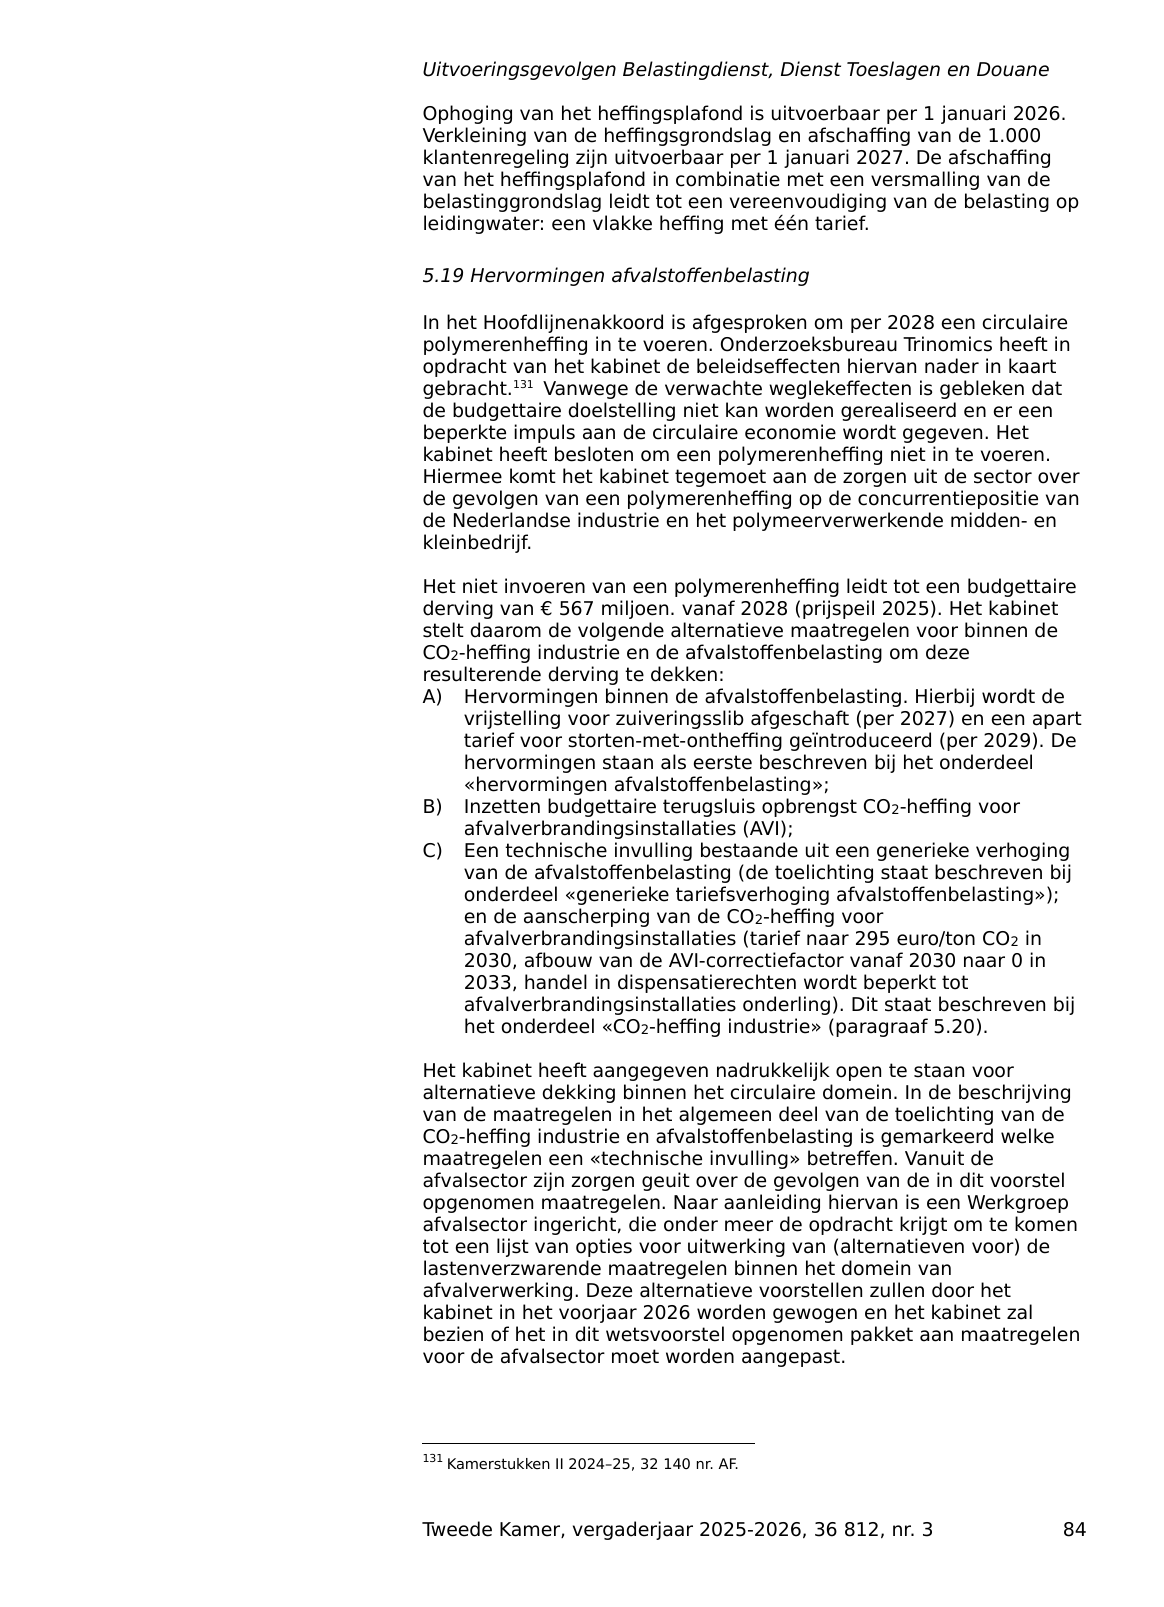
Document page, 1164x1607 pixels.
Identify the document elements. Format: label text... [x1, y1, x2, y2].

subtitle 5.19 Hervormingen afvalstoffenbelasting [422, 265, 1087, 287]
text B) Inzetten budgettaire terugsluis opbrengst CO2-heffing voor afvalverbrandingsinstallaties (AVI); [422, 796, 1087, 840]
subtitle Uitvoeringsgevolgen Belastingdienst, Dienst Toeslagen en Douane [422, 59, 1087, 81]
text Ophoging van het heffingsplafond is uitvoerbaar per 1 januari 2026. Verkleining van de heffingsgrondslag en afschaffing van de 1.000 klantenregeling zijn uitvoerbaar per 1 januari 2027. De afschaffing van het heffingsplafond in combinatie met een versmalling van de belastinggrondslag leidt tot een vereenvoudiging van de belasting op leidingwater: een vlakke heffing met één tarief. [422, 103, 1087, 235]
text C) Een technische invulling bestaande uit een generieke verhoging van de afvalstoffenbelasting (de toelichting staat beschreven bij onderdeel «generieke tariefsverhoging afvalstoffenbelasting»); en de aanscherping van de CO2-heffing voor afvalverbrandingsinstallaties (tarief naar 295 euro/ton CO2 in 2030, afbouw van de AVI-correctiefactor vanaf 2030 naar 0 in 2033, handel in dispensatierechten wordt beperkt tot afvalverbrandingsinstallaties onderling). Dit staat beschreven bij het onderdeel «CO2-heffing industrie» (paragraaf 5.20). [422, 840, 1087, 1038]
text A) Hervormingen binnen de afvalstoffenbelasting. Hierbij wordt de vrijstelling voor zuiveringsslib afgeschaft (per 2027) en een apart tarief voor storten-met-ontheffing geïntroduceerd (per 2029). De hervormingen staan als eerste beschreven bij het onderdeel «hervormingen afvalstoffenbelasting»; [422, 686, 1087, 796]
text Kamerstukken II 2024–25, 32 140 nr. AF. [422, 1452, 1087, 1474]
text In het Hoofdlijnenakkoord is afgesproken om per 2028 een circulaire polymerenheffing in te voeren. Onderzoeksbureau Trinomics heeft in opdracht van het kabinet de beleidseffecten hiervan nader in kaart gebracht. Vanwege de verwachte weglekeffecten is gebleken dat de budgettaire doelstelling niet kan worden gerealiseerd en er een beperkte impuls aan de circulaire economie wordt gegeven. Het kabinet heeft besloten om een polymerenheffing niet in te voeren. Hiermee komt het kabinet tegemoet aan de zorgen uit de sector over de gevolgen van een polymerenheffing op de concurrentiepositie van de Nederlandse industrie en het polymeerverwerkende midden- en kleinbedrijf. [422, 312, 1087, 554]
text Het niet invoeren van een polymerenheffing leidt tot een budgettaire derving van € 567 miljoen. vanaf 2028 (prijspeil 2025). Het kabinet stelt daarom de volgende alternatieve maatregelen voor binnen de CO2-heffing industrie en de afvalstoffenbelasting om deze resulterende derving te dekken: [422, 576, 1087, 686]
text Het kabinet heeft aangegeven nadrukkelijk open te staan voor alternatieve dekking binnen het circulaire domein. In de beschrijving van de maatregelen in het algemeen deel van de toelichting van de CO2-heffing industrie en afvalstoffenbelasting is gemarkeerd welke maatregelen een «technische invulling» betreffen. Vanuit de afvalsector zijn zorgen geuit over de gevolgen van de in dit voorstel opgenomen maatregelen. Naar aanleiding hiervan is een Werkgroep afvalsector ingericht, die onder meer de opdracht krijgt om te komen tot een lijst van opties voor uitwerking van (alternatieven voor) de lastenverzwarende maatregelen binnen het domein van afvalverwerking. Deze alternatieve voorstellen zullen door het kabinet in het voorjaar 2026 worden gewogen en het kabinet zal bezien of het in dit wetsvoorstel opgenomen pakket aan maatregelen voor de afvalsector moet worden aangepast. [422, 1060, 1087, 1367]
